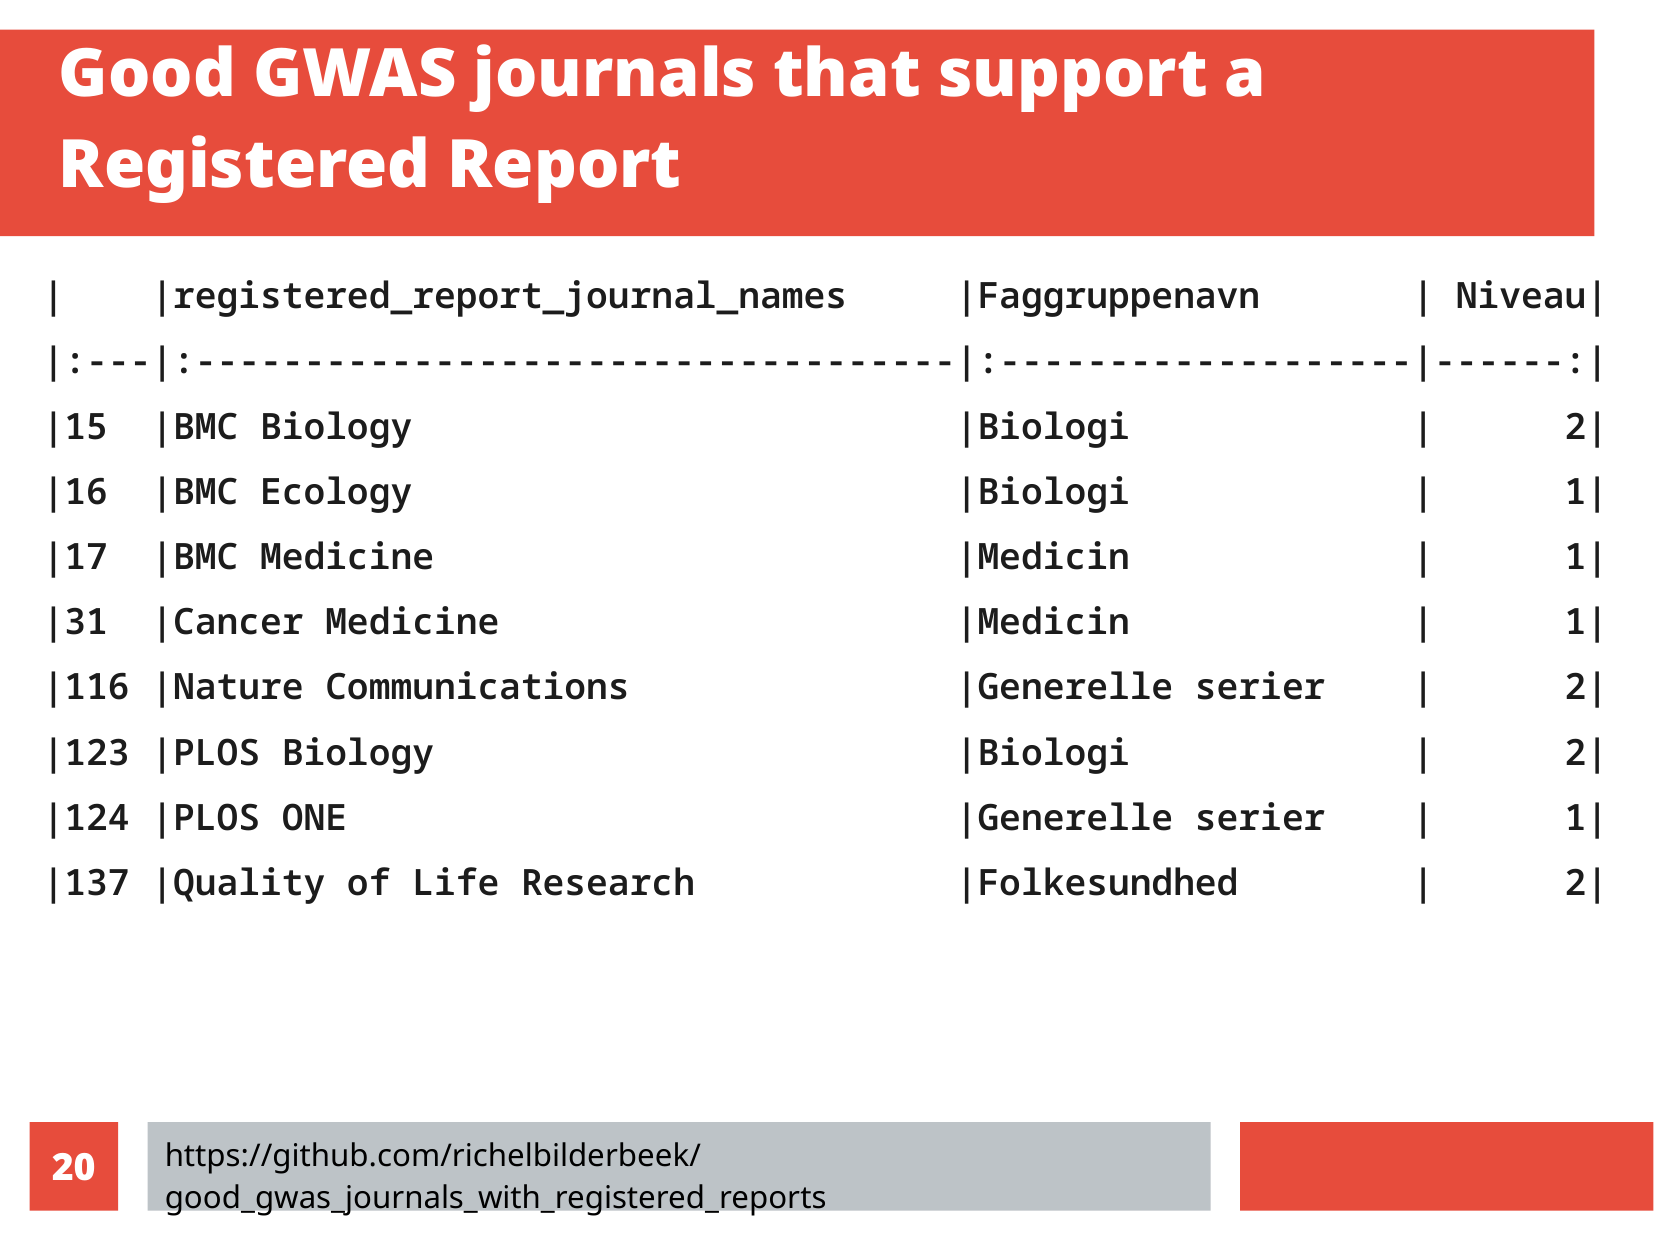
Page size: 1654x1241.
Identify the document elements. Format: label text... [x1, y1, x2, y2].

title Good GWAS journals that support a Registered Report [59, 59, 1595, 207]
text_box https://github.com/richelbilderbeek/good_gwas_journals_with_registered_reports [150, 1125, 1216, 1213]
list | |registered_report_journal_names |Faggruppenavn | Niveau| |:---|:-----------------------------------|:-------------------|------:| |15 |BMC Biology |Biologi | 2| |16 |BMC Ecology |Biologi | 1| |17 |BMC Medicine |Medicin | 1| |31 |Cancer Medicine |Medicin | 1| |116 |Nature Communications |Generelle serier | 2| |123 |PLOS Biology |Biologi | 2| |124 |PLOS ONE |Generelle serier | 1| |137 |Quality of Life Research |Folkesundhed | 2| [42, 270, 1621, 946]
